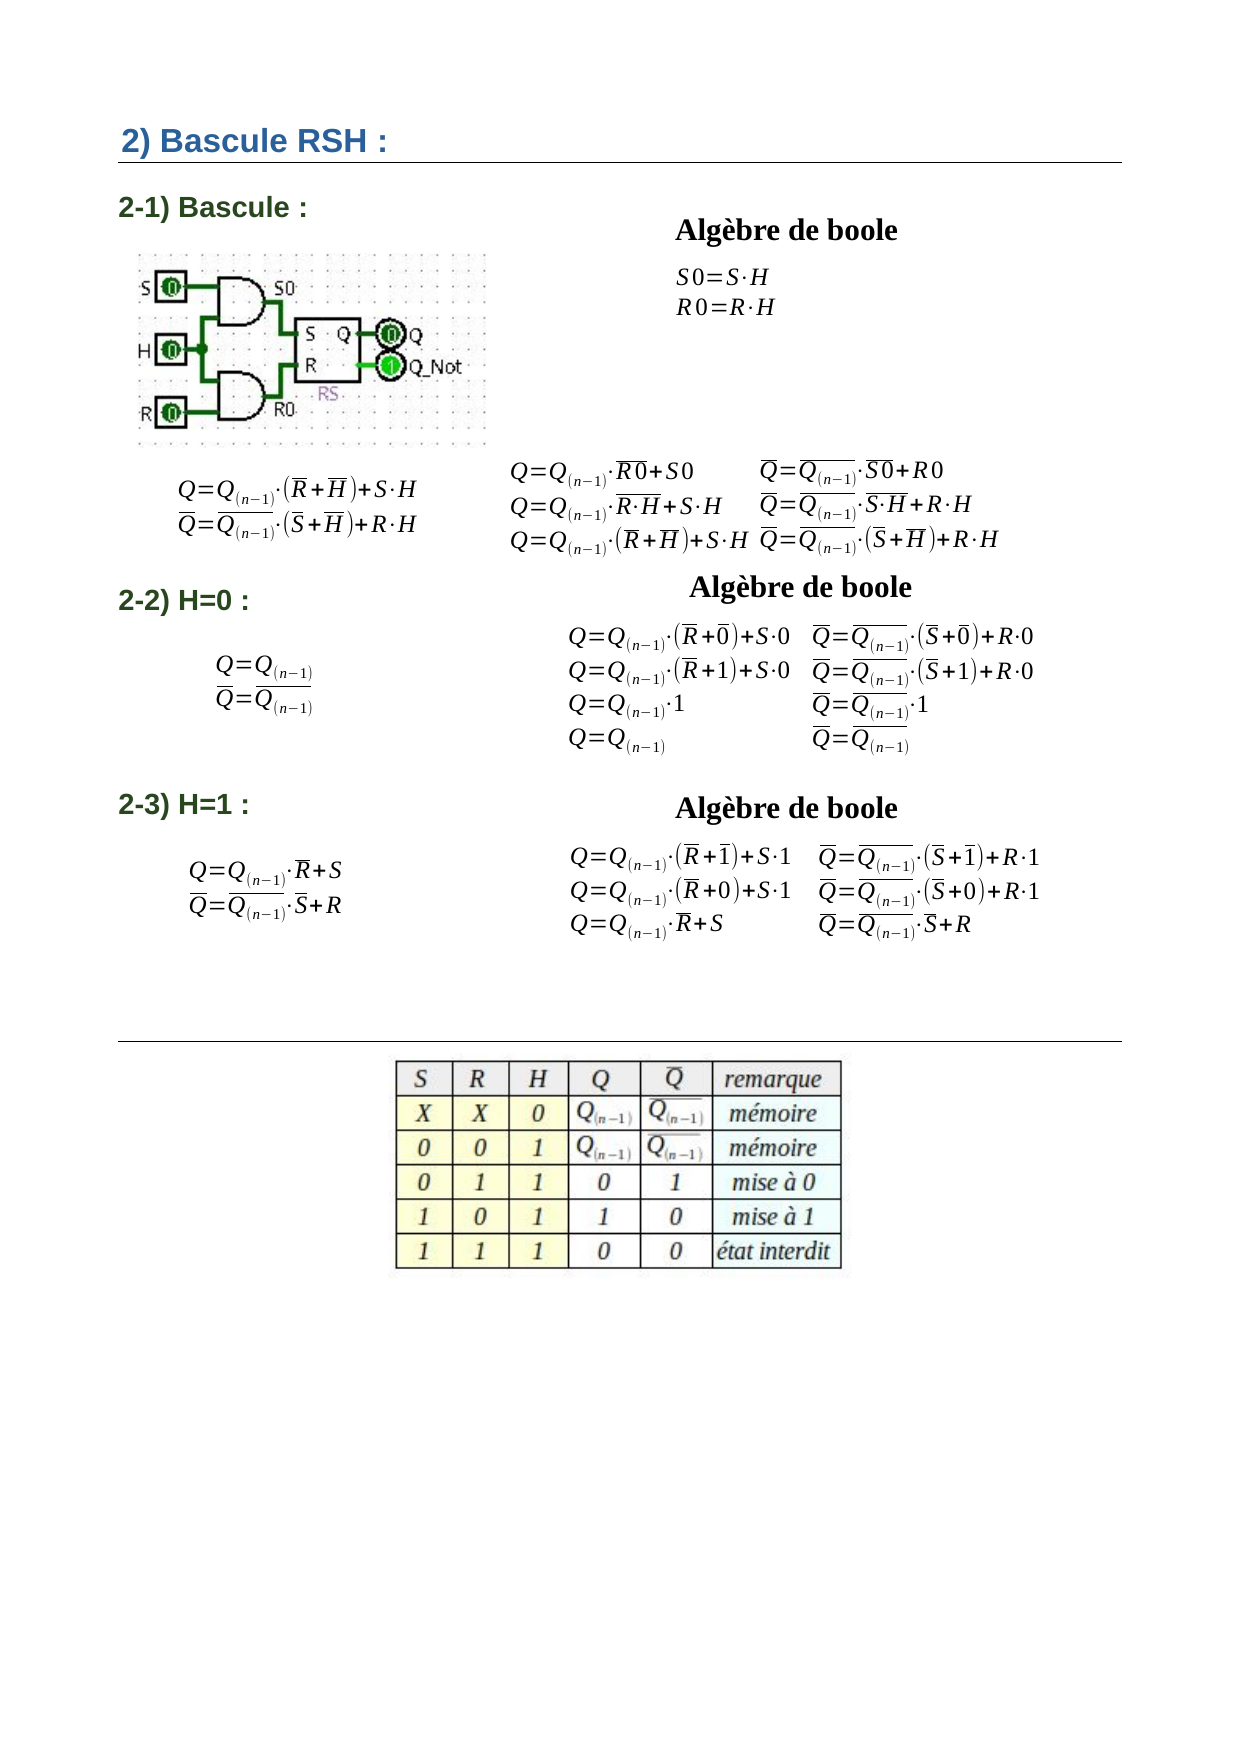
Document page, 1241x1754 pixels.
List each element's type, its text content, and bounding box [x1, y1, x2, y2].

picture [388, 1053, 853, 1280]
subtitle 2-3) H=1 : [118, 787, 1122, 820]
subtitle 2-1) Bascule : [118, 189, 1122, 223]
subtitle 2) Bascule RSH : [118, 118, 1122, 162]
subtitle 2-2) H=0 : [118, 583, 1122, 617]
picture [125, 253, 487, 448]
